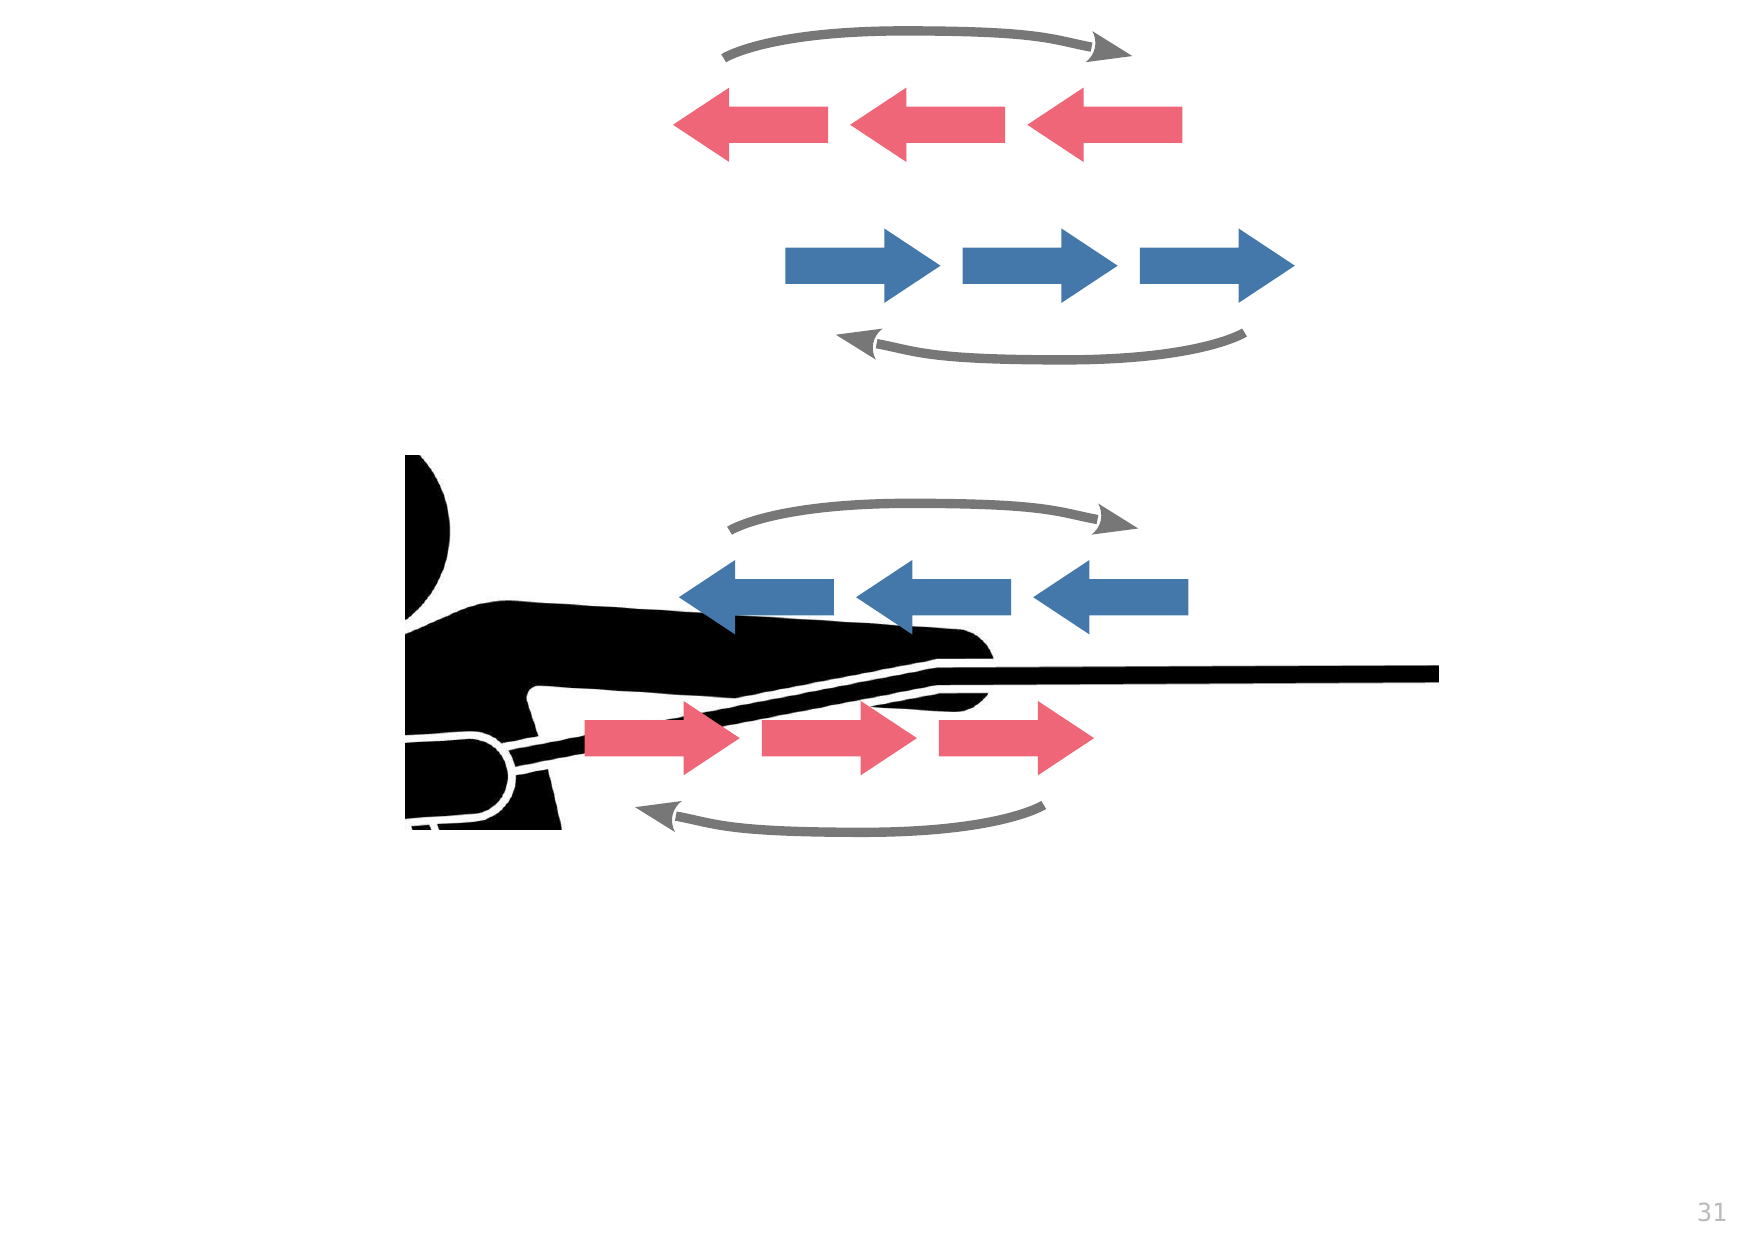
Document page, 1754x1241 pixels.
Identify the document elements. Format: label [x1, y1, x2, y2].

text_box [1027, 87, 1183, 162]
text_box [938, 700, 1095, 776]
text_box [962, 228, 1118, 303]
text_box [856, 560, 1012, 635]
text_box [584, 700, 740, 776]
text_box [1033, 560, 1189, 635]
text_box [672, 87, 829, 162]
picture [405, 455, 1439, 830]
text_box [785, 228, 941, 303]
text_box [1139, 228, 1295, 303]
text_box [850, 87, 1006, 162]
text_box [761, 700, 917, 776]
text_box [678, 560, 834, 635]
